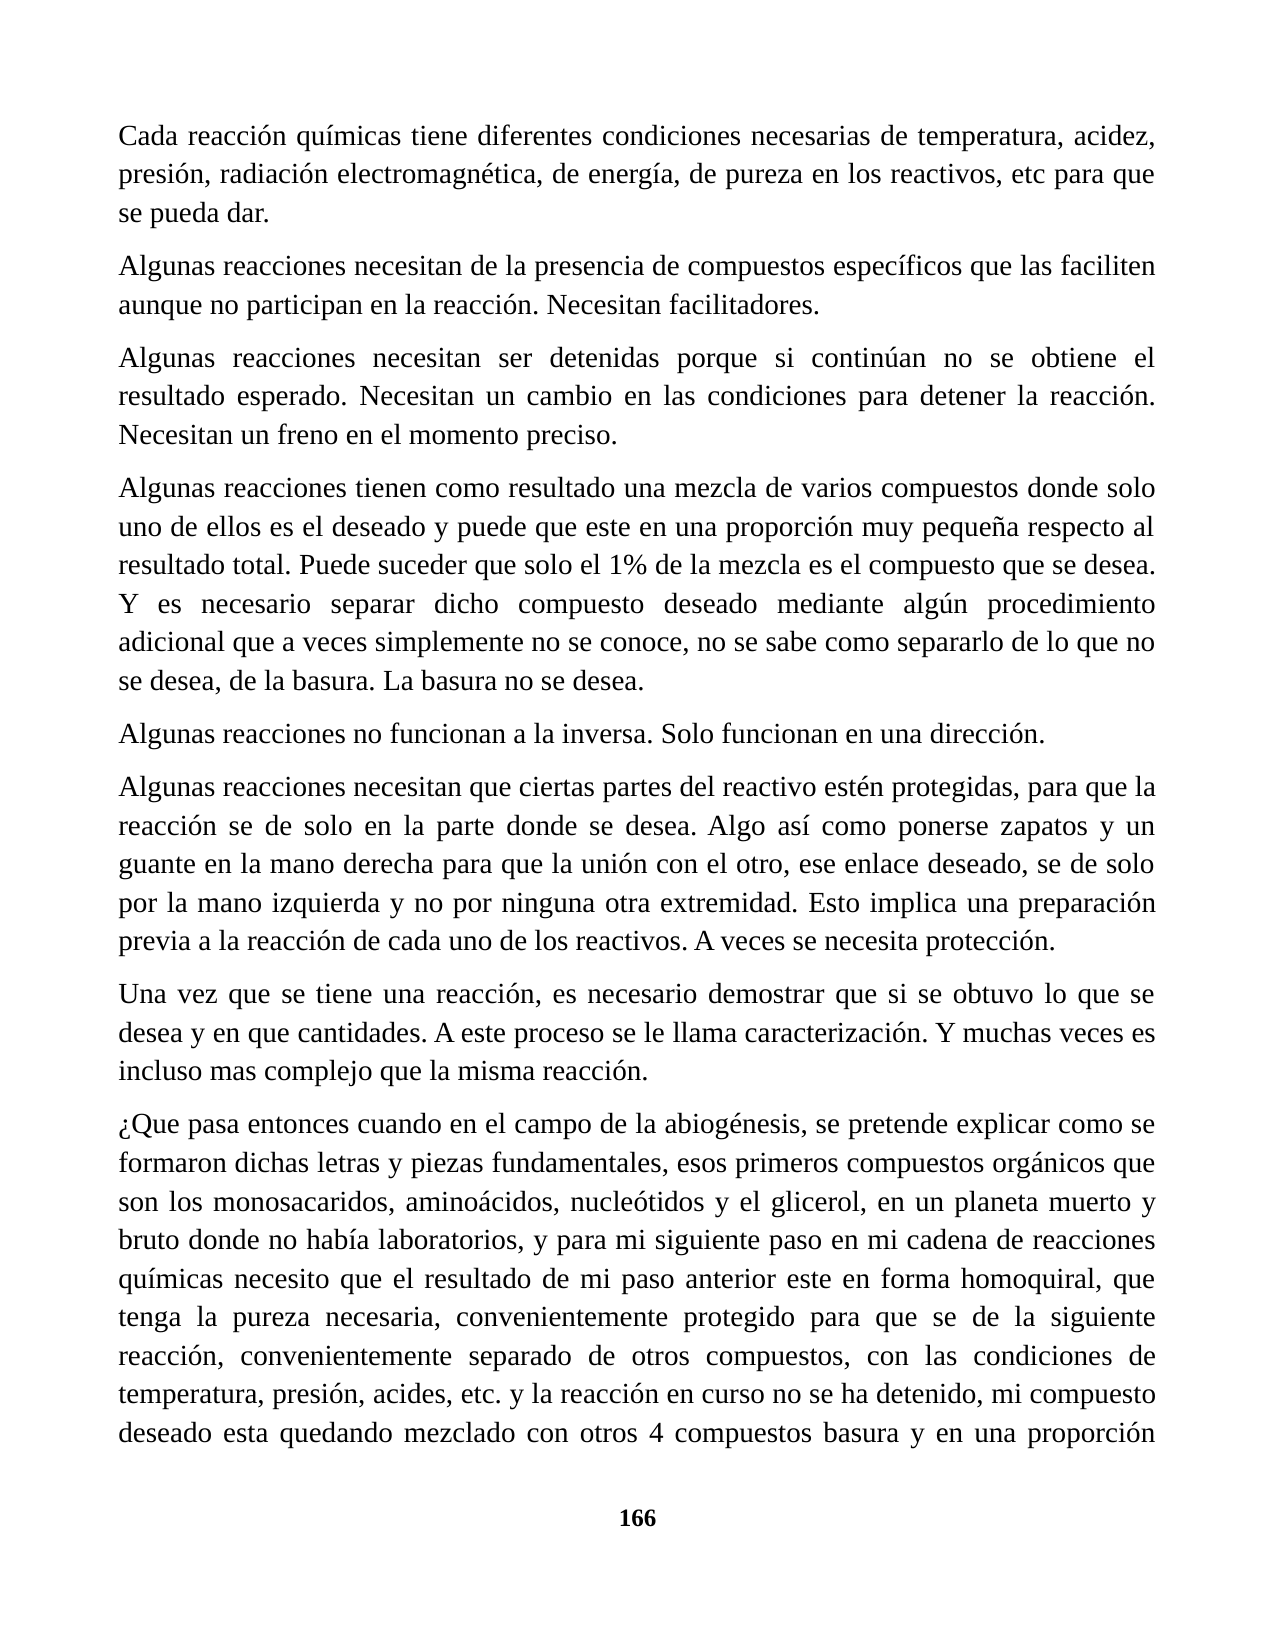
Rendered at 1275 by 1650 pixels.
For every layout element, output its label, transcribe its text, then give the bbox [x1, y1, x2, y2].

text Algunas reacciones necesitan ser detenidas porque si continúan no se obtiene el resultado esperado. Necesitan un cambio en las condiciones para detener la reacción. Necesitan un freno en el momento preciso. [118, 340, 1157, 451]
text Algunas reacciones tienen como resultado una mezcla de varios compuestos donde solo uno de ellos es el deseado y puede que este en una proporción muy pequeña respecto al resultado total. Puede suceder que solo el 1% de la mezcla es el compuesto que se desea. Y es necesario separar dicho compuesto deseado mediante algún procedimiento adicional que a veces simplemente no se conoce, no se sabe como separarlo de lo que no se desea, de la basura. La basura no se desea. [118, 470, 1157, 696]
text Algunas reacciones necesitan que ciertas partes del reactivo estén protegidas, para que la reacción se de solo en la parte donde se desea. Algo así como ponerse zapatos y un guante en la mano derecha para que la unión con el otro, ese enlace deseado, se de solo por la mano izquierda y no por ninguna otra extremidad. Esto implica una preparación previa a la reacción de cada uno de los reactivos. A veces se necesita protección. [118, 769, 1157, 957]
text Una vez que se tiene una reacción, es necesario demostrar que si se obtuvo lo que se desea y en que cantidades. A este proceso se le llama caracterización. Y muchas veces es incluso mas complejo que la misma reacción. [118, 976, 1157, 1087]
text Algunas reacciones no funcionan a la inversa. Solo funcionan en una dirección. [118, 716, 1157, 749]
text Algunas reacciones necesitan de la presencia de compuestos específicos que las faciliten aunque no participan en la reacción. Necesitan facilitadores. [118, 248, 1157, 320]
text Cada reacción químicas tiene diferentes condiciones necesarias de temperatura, acidez, presión, radiación electromagnética, de energía, de pureza en los reactivos, etc para que se pueda dar. [118, 118, 1157, 229]
text ¿Que pasa entonces cuando en el campo de la abiogénesis, se pretende explicar como se formaron dichas letras y piezas fundamentales, esos primeros compuestos orgánicos que son los monosacaridos, aminoácidos, nucleótidos y el glicerol, en un planeta muerto y bruto donde no había laboratorios, y para mi siguiente paso en mi cadena de reacciones químicas necesito que el resultado de mi paso anterior este en forma homoquiral, que tenga la pureza necesaria, convenientemente protegido para que se de la siguiente reacción, convenientemente separado de otros compuestos, con las condiciones de temperatura, presión, acides, etc. y la reacción en curso no se ha detenido, mi compuesto deseado esta quedando mezclado con otros 4 compuestos basura y en una proporción [118, 1107, 1157, 1448]
